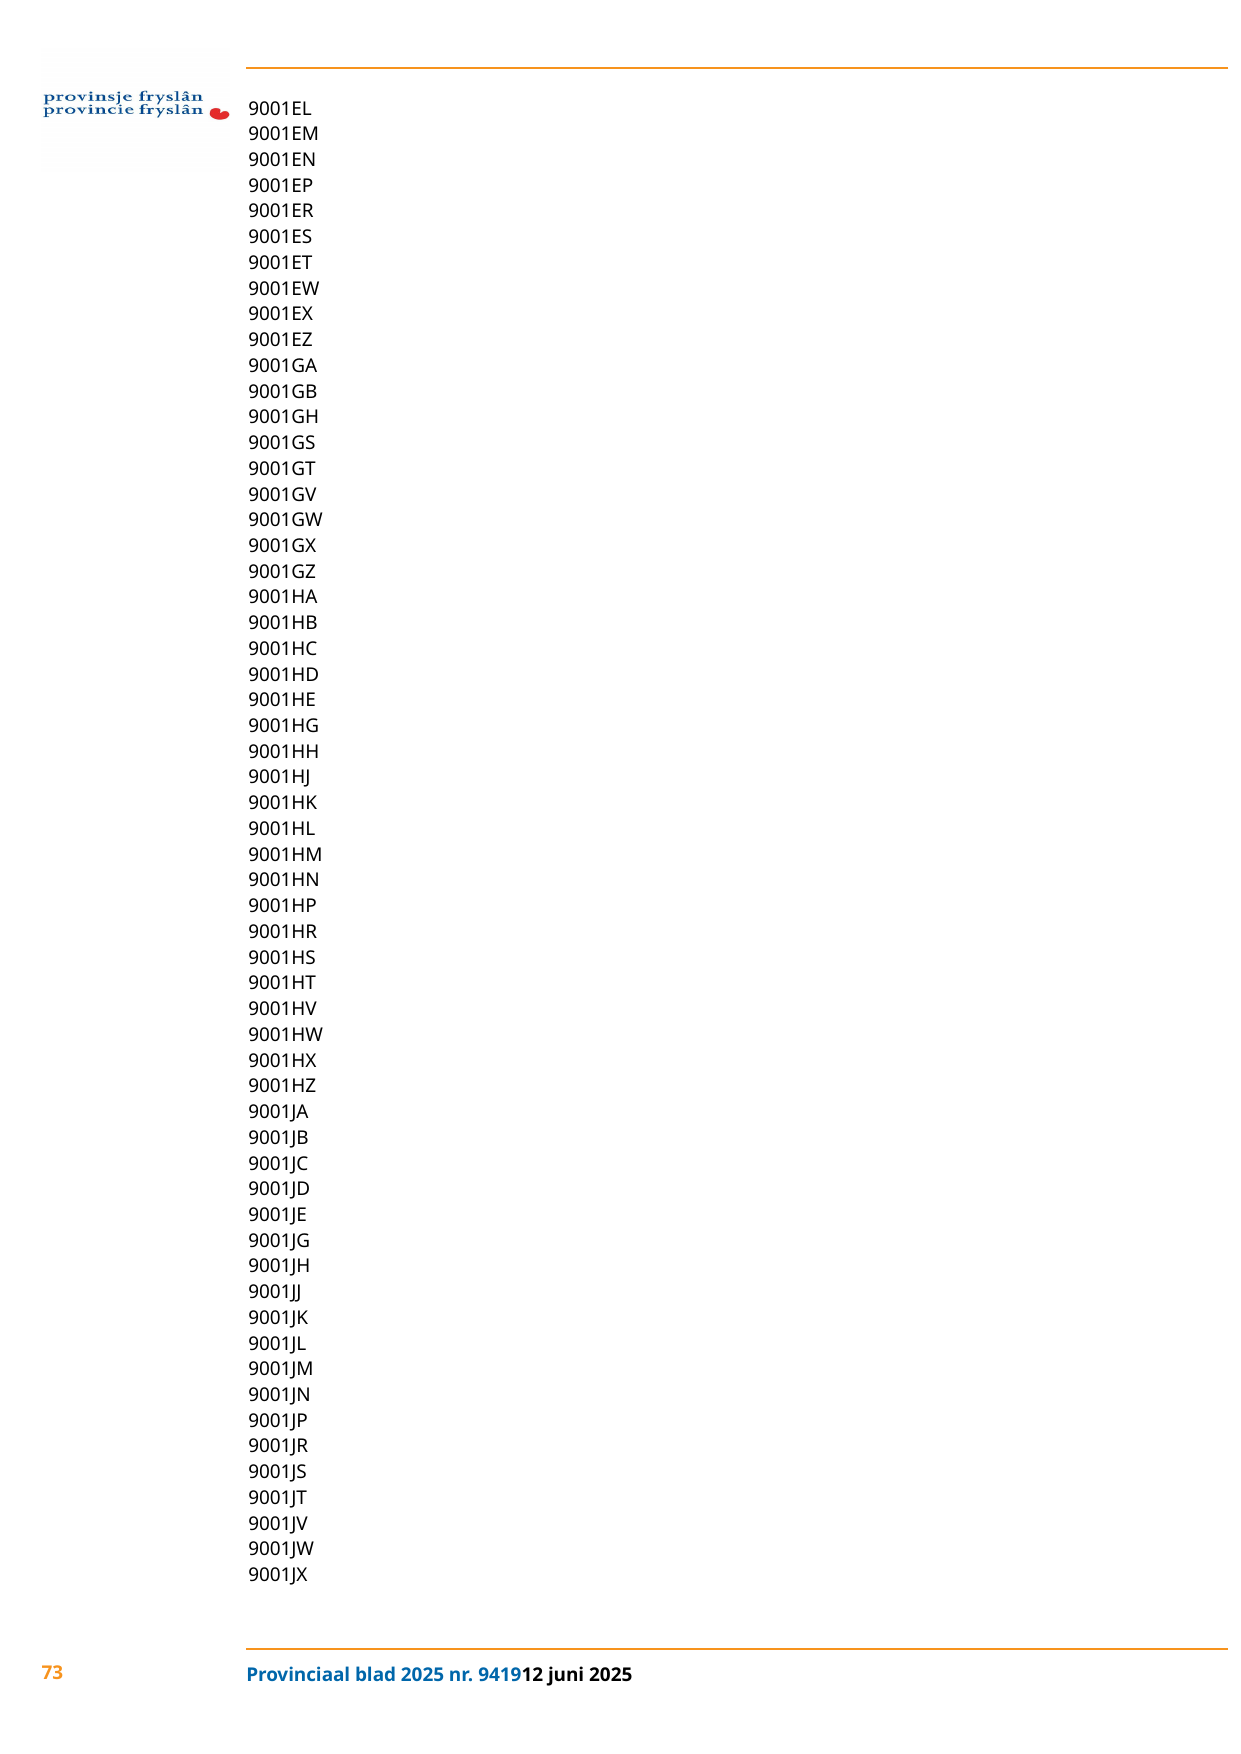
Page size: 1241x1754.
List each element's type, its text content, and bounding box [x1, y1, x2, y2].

table_cell 9001JT [248, 1484, 1152, 1510]
table_cell 9001HK [248, 790, 1152, 815]
table_cell 9001JR [248, 1433, 1152, 1458]
table_cell 9001HD [248, 661, 1152, 687]
table_cell 9001HR [248, 918, 1152, 944]
table_cell 9001HJ [248, 764, 1152, 789]
table_cell 9001JM [248, 1356, 1152, 1381]
table_cell 9001ES [248, 224, 1152, 249]
table_cell 9001JW [248, 1536, 1152, 1561]
table_cell 9001GV [248, 481, 1152, 506]
table_cell 9001HG [248, 712, 1152, 738]
table_cell 9001EP [248, 172, 1152, 198]
table_cell 9001HE [248, 687, 1152, 712]
table_cell 9001HT [248, 970, 1152, 995]
table_cell 9001JB [248, 1124, 1152, 1150]
table_cell 9001HN [248, 867, 1152, 892]
table_cell 9001JG [248, 1227, 1152, 1253]
table_cell 9001ER [248, 198, 1152, 223]
table_cell 9001EN [248, 146, 1152, 172]
table_cell 9001HA [248, 584, 1152, 609]
table_cell 9001JP [248, 1407, 1152, 1433]
table_cell 9001JA [248, 1098, 1152, 1124]
table_cell 9001GZ [248, 558, 1152, 584]
table_cell 9001GT [248, 455, 1152, 481]
table_cell 9001HB [248, 609, 1152, 635]
table_cell 9001EZ [248, 326, 1152, 352]
table_cell 9001GH [248, 404, 1152, 429]
table_cell 9001JK [248, 1304, 1152, 1330]
table_cell 9001GS [248, 429, 1152, 455]
table_cell 9001EX [248, 301, 1152, 326]
table_cell 9001HL [248, 815, 1152, 841]
table_cell 9001JJ [248, 1278, 1152, 1304]
table_cell 9001JS [248, 1459, 1152, 1484]
table_cell 9001ET [248, 249, 1152, 275]
table_cell 9001GA [248, 352, 1152, 378]
table_cell 9001HX [248, 1047, 1152, 1072]
table_cell 9001HZ [248, 1073, 1152, 1098]
table_cell 9001EL [248, 95, 1152, 121]
table_cell 9001JV [248, 1510, 1152, 1536]
table_cell 9001HH [248, 738, 1152, 764]
table_cell 9001EM [248, 121, 1152, 146]
table_cell 9001EW [248, 275, 1152, 301]
picture [41, 47, 231, 172]
table_cell 9001JN [248, 1381, 1152, 1407]
table_cell 9001JH [248, 1253, 1152, 1278]
table_cell 9001HW [248, 1021, 1152, 1047]
table_cell 9001JE [248, 1201, 1152, 1227]
table_cell 9001JX [248, 1561, 1152, 1587]
table_cell 9001GW [248, 506, 1152, 532]
table_cell 9001HM [248, 841, 1152, 867]
table_cell 9001JC [248, 1150, 1152, 1175]
table_cell 9001HS [248, 944, 1152, 969]
table_cell 9001HV [248, 995, 1152, 1021]
table_cell 9001HP [248, 893, 1152, 918]
table_cell 9001JD [248, 1175, 1152, 1201]
table_cell 9001GB [248, 378, 1152, 403]
table_cell 9001JL [248, 1330, 1152, 1356]
table_cell 9001HC [248, 635, 1152, 661]
table_cell 9001GX [248, 532, 1152, 558]
